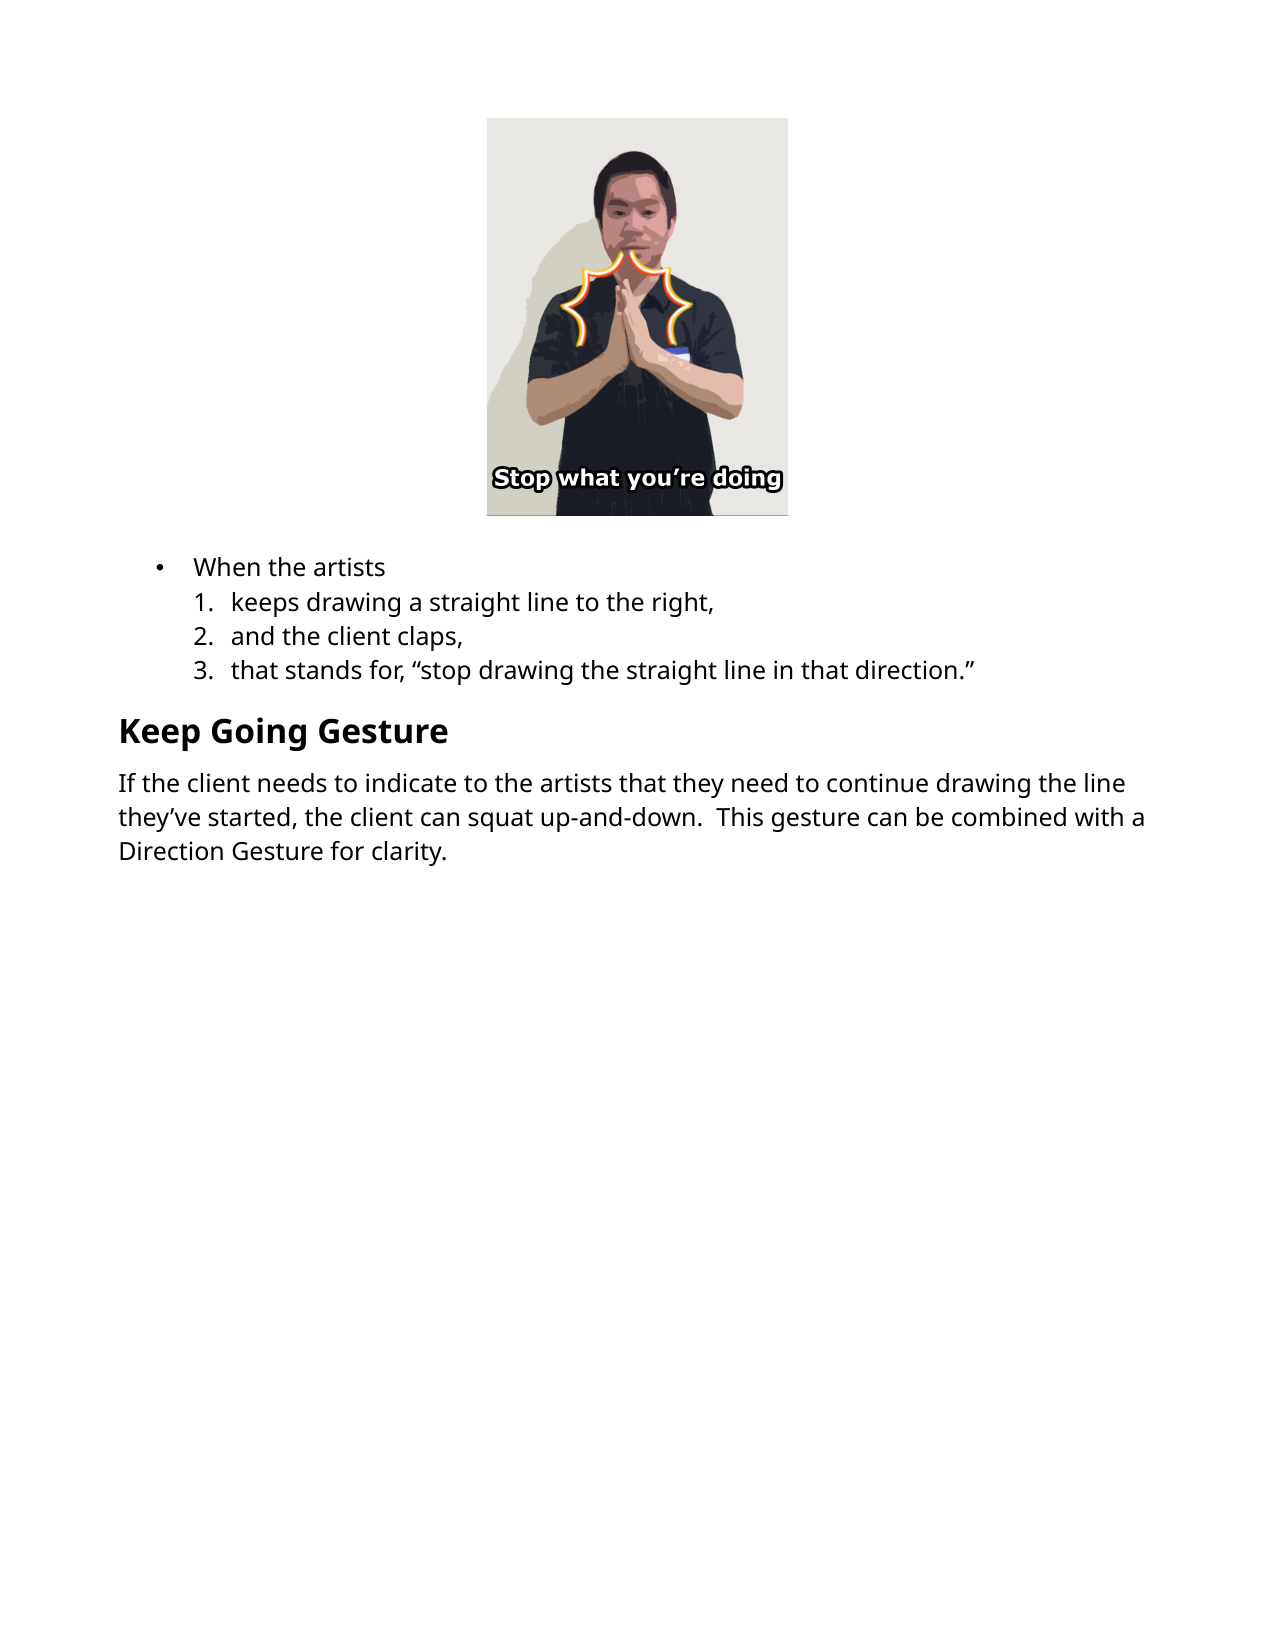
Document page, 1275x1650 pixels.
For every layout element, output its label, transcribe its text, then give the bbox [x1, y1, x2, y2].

list and the client claps, [193, 618, 1157, 652]
subtitle Keep Going Gesture [118, 707, 1157, 753]
picture [486, 118, 789, 516]
list keeps drawing a straight line to the right, [193, 584, 1157, 618]
list When the artists [156, 550, 1157, 584]
text If the client needs to indicate to the artists that they need to continue drawing the line they’ve started, the client can squat up-and-down. This gesture can be combined with a Direction Gesture for clarity. [118, 765, 1157, 868]
list that stands for, “stop drawing the straight line in that direction.” [193, 652, 1157, 686]
